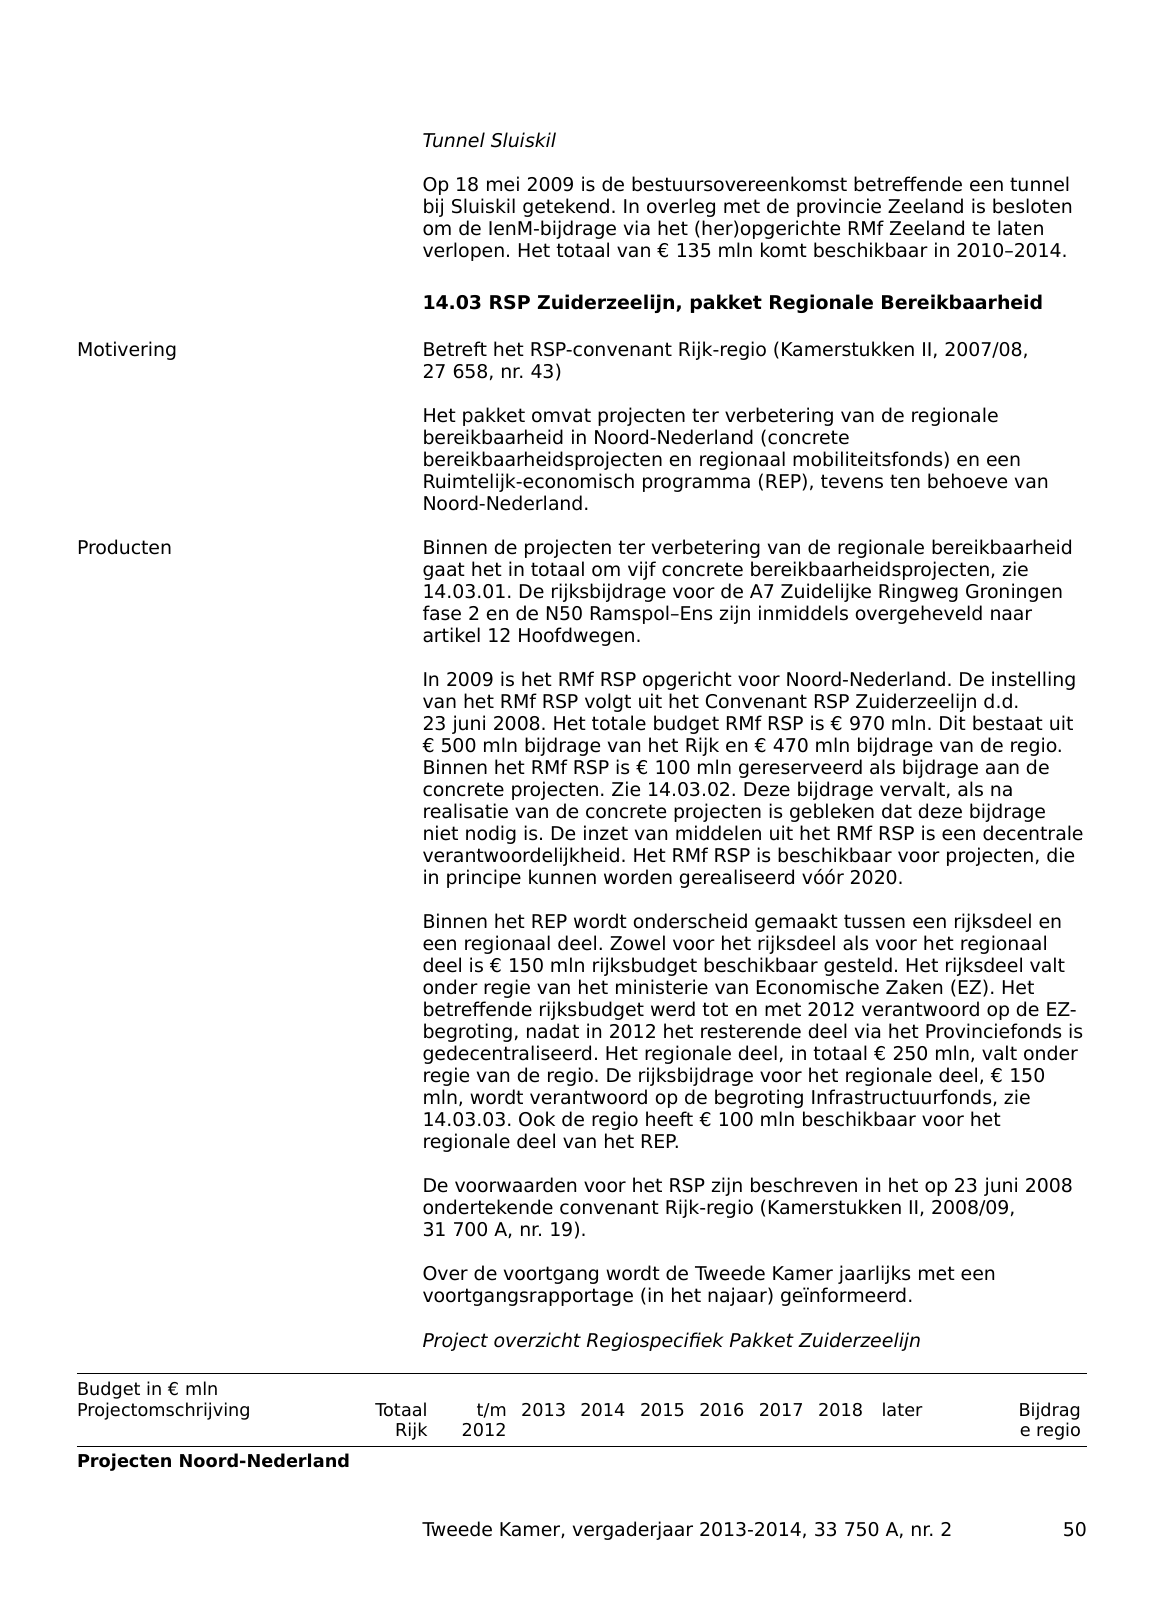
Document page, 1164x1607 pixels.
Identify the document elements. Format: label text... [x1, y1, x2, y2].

text Binnen de projecten ter verbetering van de regionale bereikbaarheid gaat het in totaal om vijf concrete bereikbaarheidsprojecten, zie 14.03.01. De rijksbijdrage voor de A7 Zuidelijke Ringweg Groningen fase 2 en de N50 Ramspol–Ens zijn inmiddels overgeheveld naar artikel 12 Hoofdwegen. [422, 537, 1087, 647]
text Binnen het REP wordt onderscheid gemaakt tussen een rijksdeel en een regionaal deel. Zowel voor het rijksdeel als voor het regionaal deel is € 150 mln rijksbudget beschikbaar gesteld. Het rijksdeel valt onder regie van het ministerie van Economische Zaken (EZ). Het betreffende rijksbudget werd tot en met 2012 verantwoord op de EZ-begroting, nadat in 2012 het resterende deel via het Provinciefonds is gedecentraliseerd. Het regionale deel, in totaal € 250 mln, valt onder regie van de regio. De rijksbijdrage voor het regionale deel, € 150 mln, wordt verantwoord op de begroting Infrastructuurfonds, zie 14.03.03. Ook de regio heeft € 100 mln beschikbaar voor het regionale deel van het REP. [422, 911, 1087, 1153]
table_cell [631, 1447, 691, 1472]
text Op 18 mei 2009 is de bestuursovereenkomst betreffende een tunnel bij Sluiskil getekend. In overleg met de provincie Zeeland is besloten om de IenM-bijdrage via het (her)opgerichte RMf Zeeland te laten verlopen. Het totaal van € 135 mln komt beschikbaar in 2010–2014. [422, 174, 1087, 262]
table_cell Projecten Noord-Nederland [77, 1447, 354, 1472]
table_cell [928, 1400, 1007, 1446]
table_cell [691, 1447, 750, 1472]
table_cell 2017 [750, 1400, 809, 1446]
table_cell 2014 [572, 1400, 631, 1446]
table_cell [572, 1447, 631, 1472]
table_header [354, 1374, 433, 1400]
text Betreft het RSP-convenant Rijk-regio (Kamerstukken II, 2007/08, 27 658, nr. 43) [422, 339, 1087, 383]
table_cell 2013 [513, 1400, 572, 1446]
table_cell 2015 [631, 1400, 691, 1446]
table_cell [869, 1447, 928, 1472]
subtitle Tunnel Sluiskil [422, 130, 1087, 152]
table_cell later [869, 1400, 928, 1446]
text In 2009 is het RMf RSP opgericht voor Noord-Nederland. De instelling van het RMf RSP volgt uit het Convenant RSP Zuiderzeelijn d.d. 23 juni 2008. Het totale budget RMf RSP is € 970 mln. Dit bestaat uit € 500 mln bijdrage van het Rijk en € 470 mln bijdrage van de regio. Binnen het RMf RSP is € 100 mln gereserveerd als bijdrage aan de concrete projecten. Zie 14.03.02. Deze bijdrage vervalt, als na realisatie van de concrete projecten is gebleken dat deze bijdrage niet nodig is. De inzet van middelen uit het RMf RSP is een decentrale verantwoordelijkheid. Het RMf RSP is beschikbaar voor projecten, die in principe kunnen worden gerealiseerd vóór 2020. [422, 669, 1087, 889]
text Over de voortgang wordt de Tweede Kamer jaarlijks met een voortgangsrapportage (in het najaar) geïnformeerd. [422, 1263, 1087, 1307]
table_cell [1008, 1447, 1087, 1472]
table_cell [354, 1447, 433, 1472]
table_header Budget in € mln [77, 1374, 354, 1400]
table_cell 2018 [809, 1400, 869, 1446]
text Motivering [77, 339, 399, 361]
text De voorwaarden voor het RSP zijn beschreven in het op 23 juni 2008 ondertekende convenant Rijk-regio (Kamerstukken II, 2008/09, 31 700 A, nr. 19). [422, 1175, 1087, 1241]
text Het pakket omvat projecten ter verbetering van de regionale bereikbaarheid in Noord-Nederland (concrete bereikbaarheidsprojecten en regionaal mobiliteitsfonds) en een Ruimtelijk-economisch programma (REP), tevens ten behoeve van Noord-Nederland. [422, 405, 1087, 515]
table_cell [809, 1447, 869, 1472]
table_cell [750, 1447, 809, 1472]
table_header [928, 1374, 1087, 1400]
table_cell [513, 1447, 572, 1472]
table_header [433, 1374, 928, 1400]
text [77, 361, 399, 369]
table_cell Bijdrage regio [1008, 1400, 1087, 1446]
table_cell 2016 [691, 1400, 750, 1446]
table_cell [433, 1447, 512, 1472]
table_cell [928, 1447, 1007, 1472]
table_cell t/m 2012 [433, 1400, 512, 1446]
text Producten [77, 537, 399, 559]
table_cell Projectomschrijving [77, 1400, 354, 1446]
subtitle Project overzicht Regiospecifiek Pakket Zuiderzeelijn [422, 1329, 1087, 1351]
subtitle 14.03 RSP Zuiderzeelijn, pakket Regionale Bereikbaarheid [422, 292, 1087, 314]
table_cell Totaal Rijk [354, 1400, 433, 1446]
